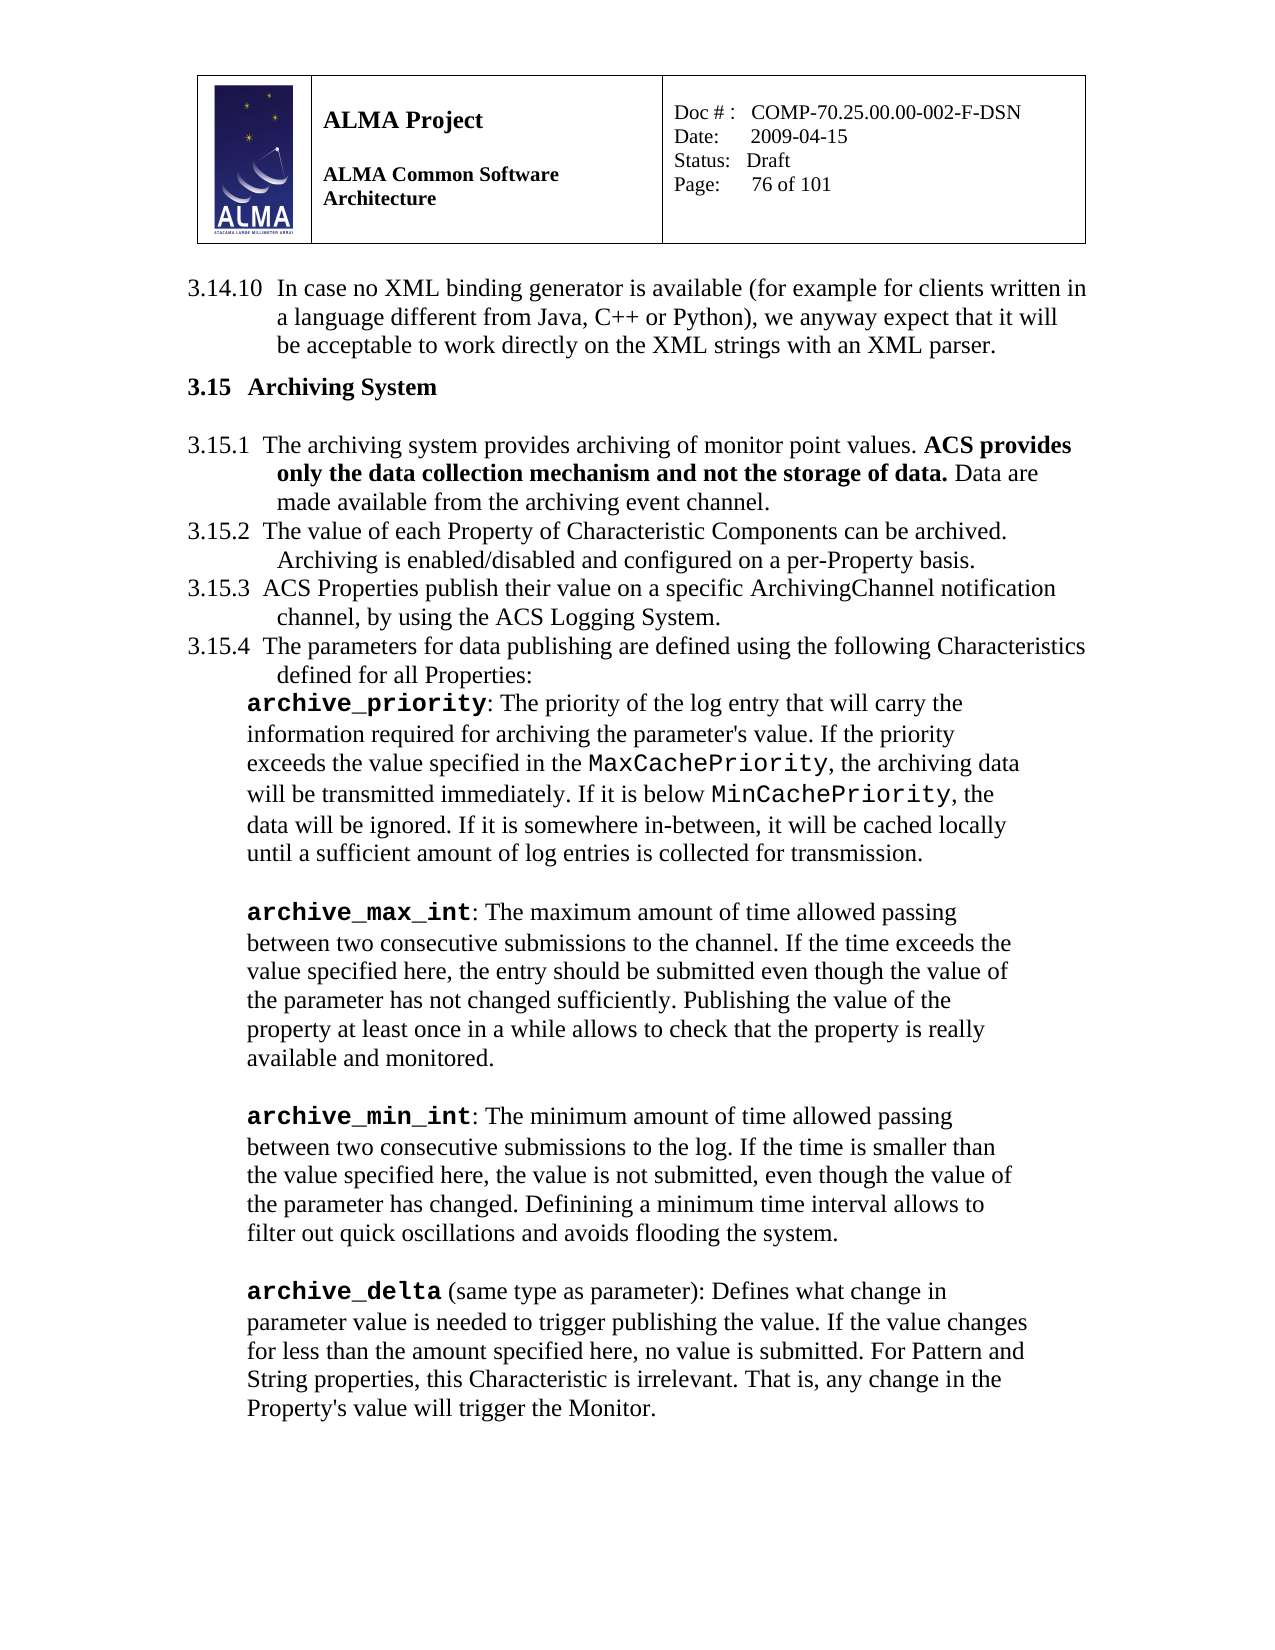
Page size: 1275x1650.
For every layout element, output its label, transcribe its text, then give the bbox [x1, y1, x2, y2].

text archive_priority: The priority of the log entry that will carry the information required for archiving the parameter's value. If the priority exceeds the value specified in the MaxCachePriority, the archiving data will be transmitted immediately. If it is below MinCachePriority, the data will be ignored. If it is somewhere in-between, it will be cached locally until a sufficient amount of log entries is collected for transmission. [247, 688, 1028, 867]
subtitle The archiving system provides archiving of monitor point values. ACS provides only the data collection mechanism and not the storage of data. Data are made available from the archiving event channel. [187, 430, 1087, 516]
picture [214, 85, 293, 235]
subtitle In case no XML binding generator is available (for example for clients written in a language different from Java, C++ or Python), we anyway expect that it will be acceptable to work directly on the XML strings with an XML parser. [187, 273, 1087, 359]
subtitle The value of each Property of Characteristic Components can be archived. Archiving is enabled/disabled and configured on a per-Property basis. [187, 516, 1087, 573]
subtitle The parameters for data publishing are defined using the following Characteristics defined for all Properties: [187, 631, 1087, 688]
text archive_delta (same type as parameter): Defines what change in parameter value is needed to trigger publishing the value. If the value changes for less than the amount specified here, no value is submitted. For Pattern and String properties, this Characteristic is irrelevant. That is, any change in the Property's value will trigger the Monitor. [247, 1276, 1028, 1422]
subtitle Archiving System [187, 372, 1087, 401]
text archive_min_int: The minimum amount of time allowed passing between two consecutive submissions to the log. If the time is smaller than the value specified here, the value is not submitted, even though the value of the parameter has changed. Definining a minimum time interval allows to filter out quick oscillations and avoids flooding the system. [247, 1101, 1028, 1247]
subtitle ACS Properties publish their value on a specific ArchivingChannel notification channel, by using the ACS Logging System. [187, 573, 1087, 631]
text archive_max_int: The maximum amount of time allowed passing between two consecutive submissions to the channel. If the time exceeds the value specified here, the entry should be submitted even though the value of the parameter has not changed sufficiently. Publishing the value of the property at least once in a while allows to check that the property is really available and monitored. [247, 897, 1028, 1071]
